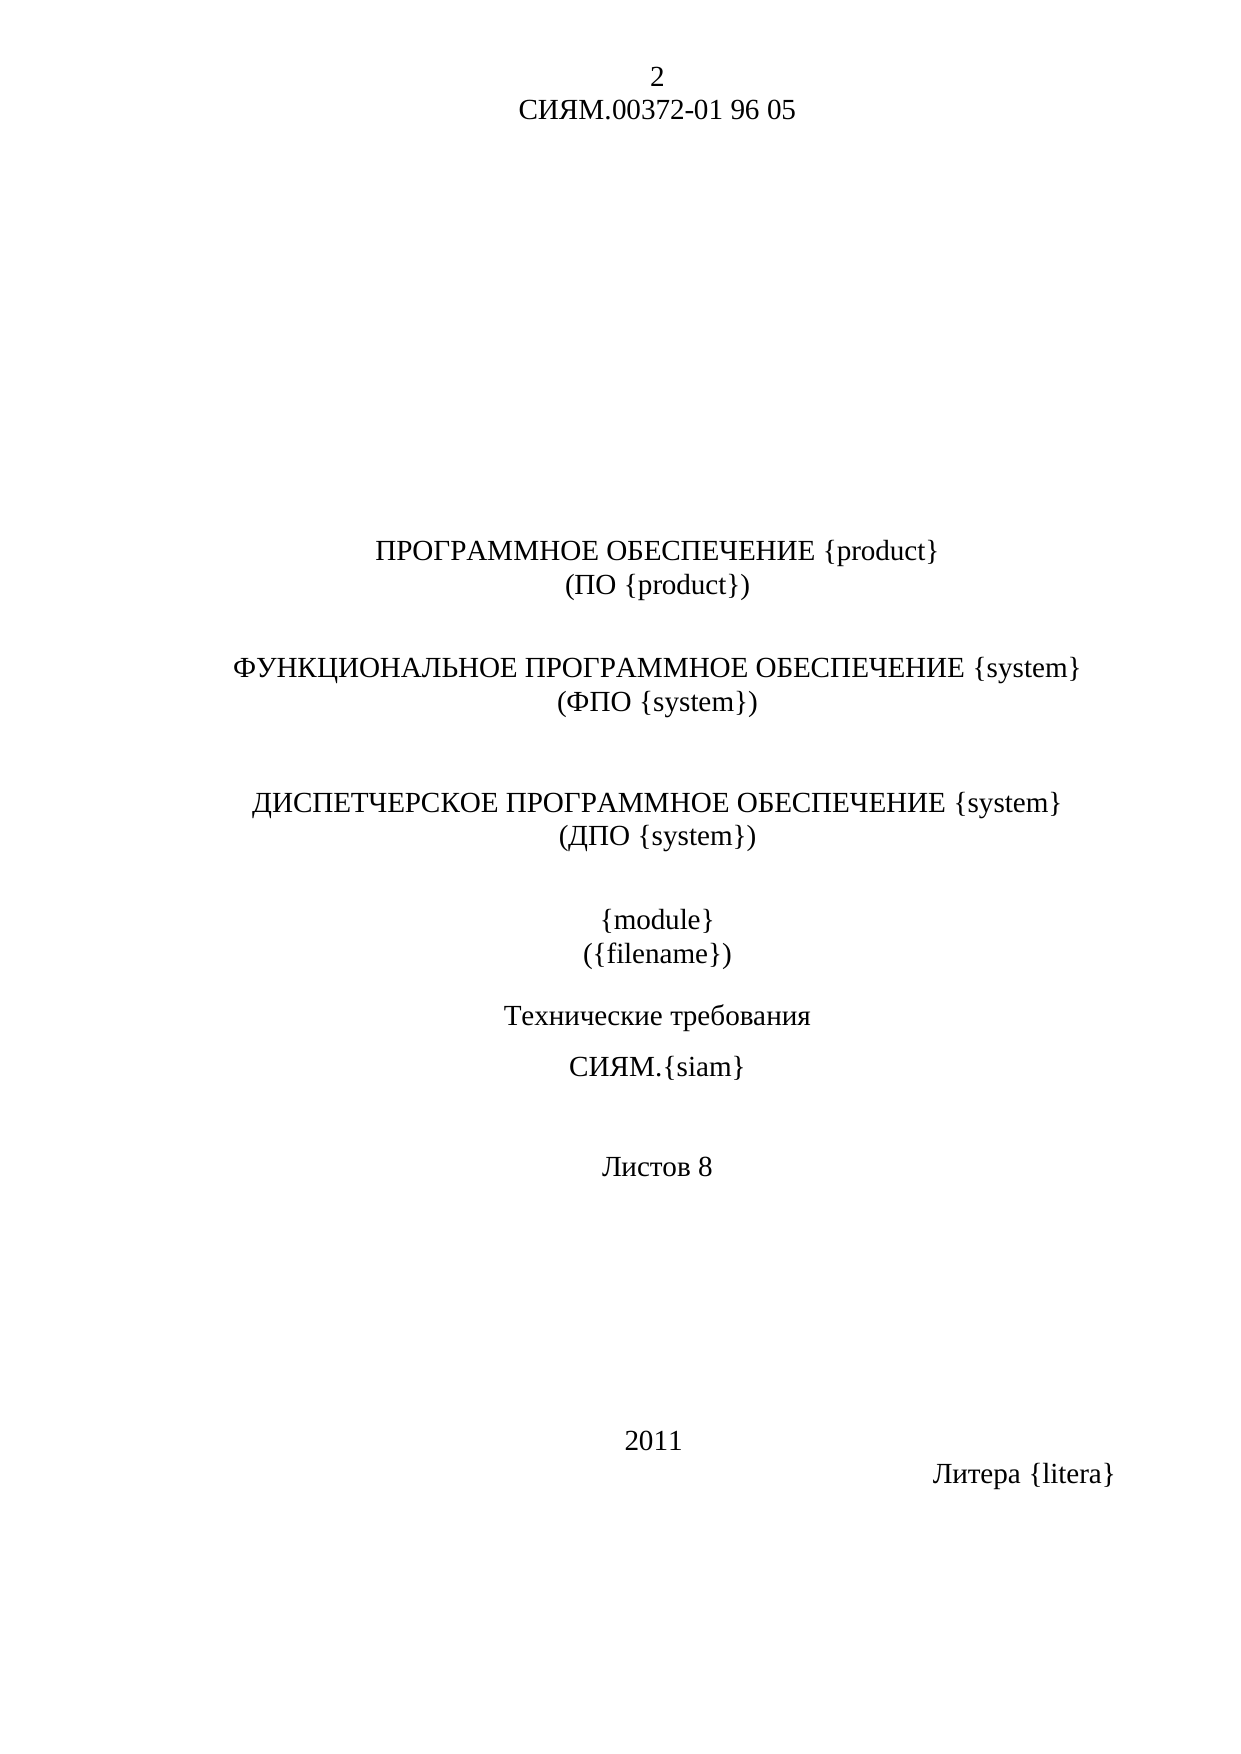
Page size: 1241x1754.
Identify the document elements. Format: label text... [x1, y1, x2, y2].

text ДИСПЕТЧЕРСКОЕ ПРОГРАММНОЕ ОБЕСПЕЧЕНИЕ {system} [148, 785, 1166, 818]
text ФУНКЦИОНАЛЬНОЕ ПРОГРАММНОЕ ОБЕСПЕЧЕНИЕ {system} [148, 651, 1166, 684]
table_cell [1127, 1456, 1170, 1490]
text ({filename}) [148, 936, 1166, 969]
text ПРОГРАММНОЕ ОБЕСПЕЧЕНИЕ {product} [148, 533, 1166, 567]
text СИЯМ.{siam} [148, 1049, 1166, 1082]
text {module} [148, 902, 1166, 936]
text (ФПО {system}) [148, 684, 1166, 718]
text Технические требования [148, 998, 1166, 1032]
table_cell Литера {litera} [136, 1456, 1127, 1490]
table_header 2011 [136, 1423, 1170, 1456]
text (ДПО {system}) [148, 818, 1166, 852]
text (ПО {product}) [148, 567, 1166, 601]
text Листов 8 [148, 1149, 1166, 1183]
